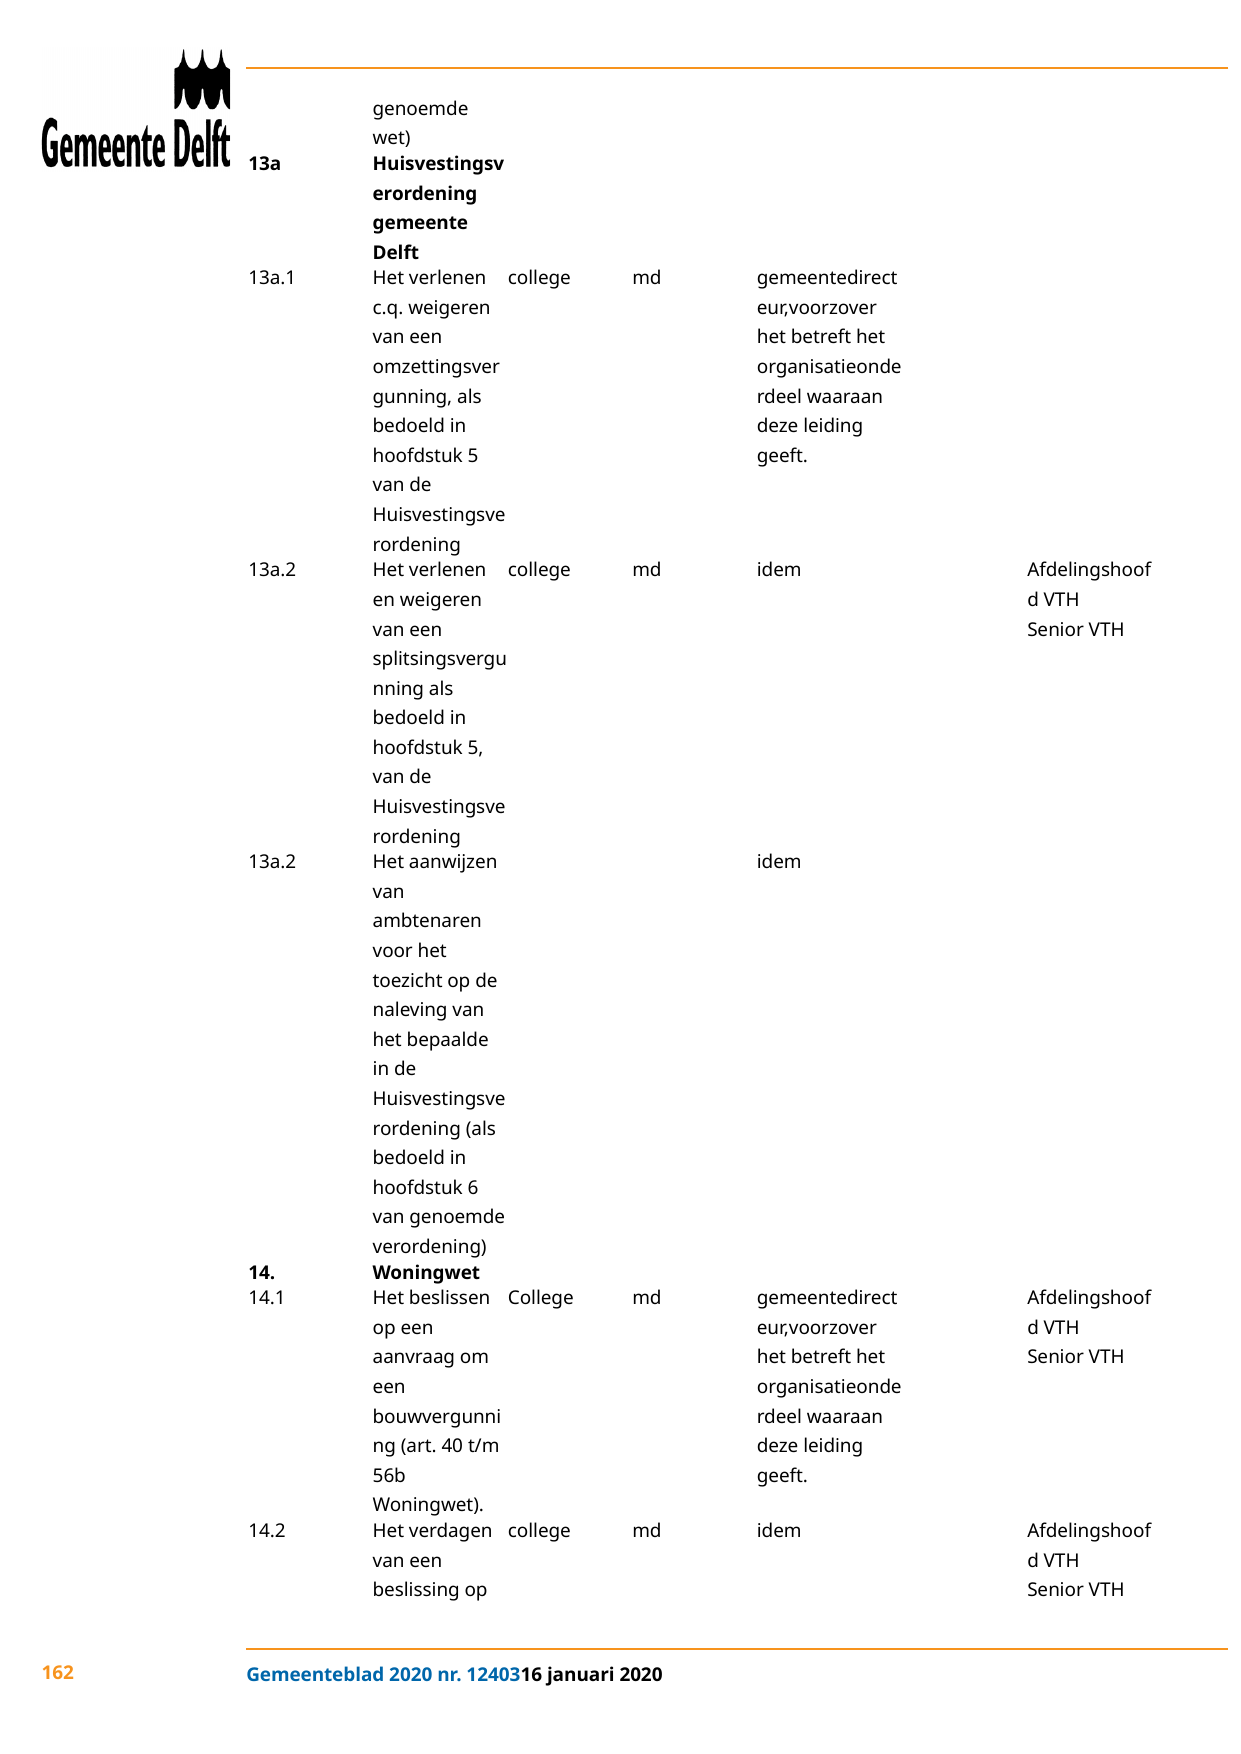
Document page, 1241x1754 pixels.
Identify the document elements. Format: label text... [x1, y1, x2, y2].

table_cell Afdelingshoofd VTH Senior VTH [1027, 1518, 1152, 1602]
table_cell [757, 95, 903, 150]
table_cell 13a.1 [248, 265, 372, 557]
table_cell md [632, 557, 757, 848]
table_cell 14.1 [248, 1285, 372, 1517]
table_cell [903, 1285, 1027, 1517]
table_cell md [632, 1518, 757, 1602]
table_cell [903, 557, 1027, 848]
table_cell [508, 95, 632, 150]
table_cell [1027, 849, 1152, 1259]
table_cell genoemde wet) [373, 95, 508, 150]
table_cell idem [757, 849, 903, 1259]
table_cell [632, 1259, 757, 1284]
table_cell [903, 1259, 1027, 1284]
table_cell Afdelingshoofd VTH Senior VTH [1027, 557, 1152, 848]
table_cell Het beslissen op een aanvraag om een bouwvergunning (art. 40 t/m 56b Woningwet). [373, 1285, 508, 1517]
table_cell idem [757, 1518, 903, 1602]
table_cell gemeentedirecteur,voorzover het betreft het organisatieonderdeel waaraan deze leiding geeft. [757, 1285, 903, 1517]
table_cell [1027, 1259, 1152, 1284]
table_cell Het verlenen en weigeren van een splitsingsvergunning als bedoeld in hoofdstuk 5, van de Huisvestingsverordening [373, 557, 508, 848]
table_cell Huisvestingsverordening gemeente Delft [373, 150, 508, 264]
table_cell md [632, 1285, 757, 1517]
table_cell 14. [248, 1259, 372, 1284]
table_cell [1027, 95, 1152, 150]
table_cell [1027, 265, 1152, 557]
table_cell Afdelingshoofd VTH Senior VTH [1027, 1285, 1152, 1517]
table_cell idem [757, 557, 903, 848]
table_cell [632, 849, 757, 1259]
table_cell college [508, 557, 632, 848]
table_cell [508, 150, 632, 264]
table_cell [1027, 150, 1152, 264]
table_cell Het verdagen van een beslissing op [373, 1518, 508, 1602]
picture [41, 47, 231, 172]
table_cell Het aanwijzen van ambtenaren voor het toezicht op de naleving van het bepaalde in de Huisvestingsverordening (als bedoeld in hoofdstuk 6 van genoemde verordening) [373, 849, 508, 1259]
table_cell college [508, 265, 632, 557]
table_cell 13a [248, 150, 372, 264]
table_cell Het verlenen c.q. weigeren van een omzettingsvergunning, als bedoeld in hoofdstuk 5 van de Huisvestingsverordening [373, 265, 508, 557]
table_cell md [632, 265, 757, 557]
table_cell [903, 150, 1027, 264]
table_cell gemeentedirecteur,voorzover het betreft het organisatieonderdeel waaraan deze leiding geeft. [757, 265, 903, 557]
table_cell 14.2 [248, 1518, 372, 1602]
table_cell [632, 95, 757, 150]
table_cell college [508, 1518, 632, 1602]
table_cell [508, 849, 632, 1259]
table_cell 13a.2 [248, 557, 372, 848]
table_cell [757, 1259, 903, 1284]
table_cell [903, 265, 1027, 557]
table_cell [903, 95, 1027, 150]
table_cell [757, 150, 903, 264]
table_cell [508, 1259, 632, 1284]
table_cell [903, 849, 1027, 1259]
table_cell College [508, 1285, 632, 1517]
table_cell [632, 150, 757, 264]
table_cell Woningwet [373, 1259, 508, 1284]
table_cell [248, 95, 372, 150]
table_cell 13a.2 [248, 849, 372, 1259]
table_cell [903, 1518, 1027, 1602]
